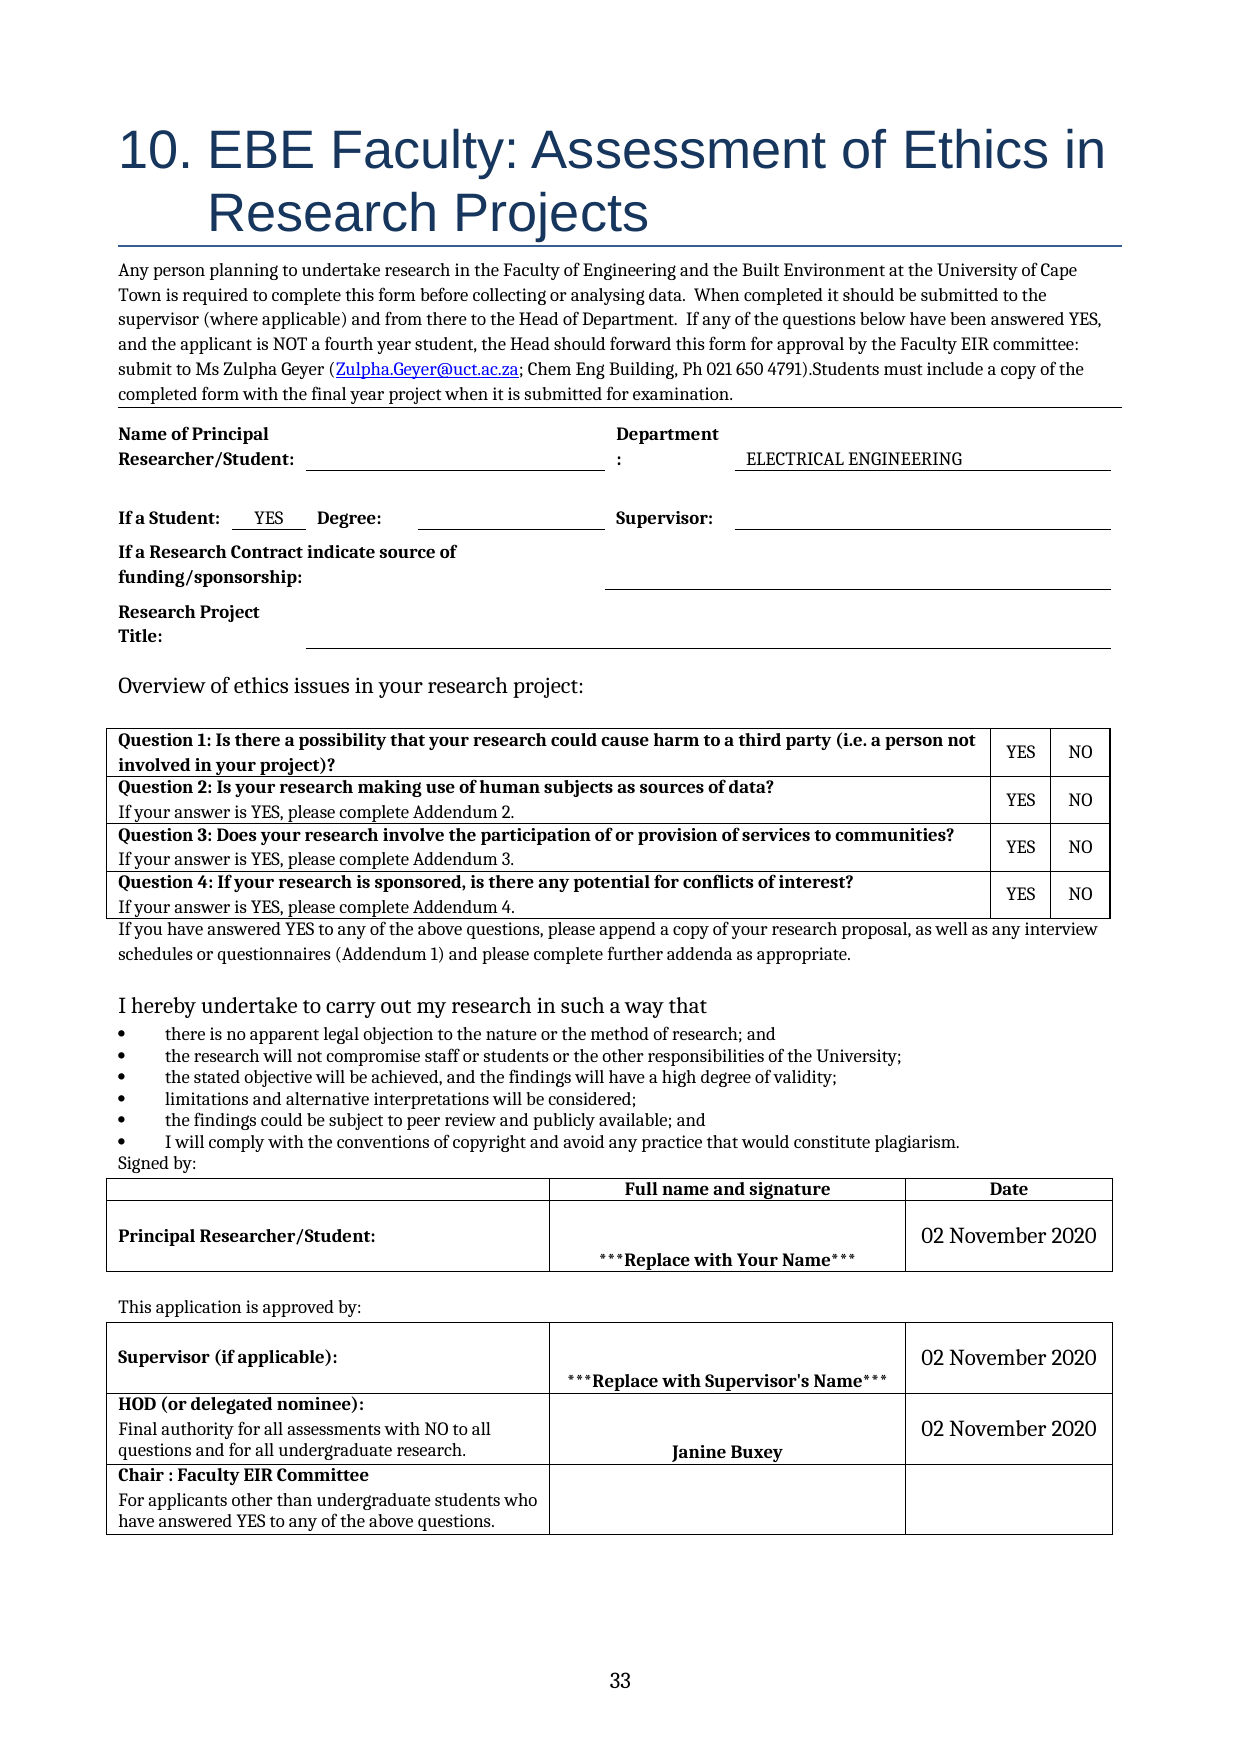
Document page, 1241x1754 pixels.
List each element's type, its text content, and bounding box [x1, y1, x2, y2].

table_header [306, 411, 605, 470]
table_cell 02 November 2020 [906, 1394, 1112, 1463]
table_cell Chair : Faculty EIR Committee For applicants other than undergraduate students who have answered YES to any of the above questions. [107, 1465, 549, 1534]
list there is no apparent legal objection to the nature or the method of research; and [118, 1023, 1122, 1045]
table_header Supervisor (if applicable): [107, 1323, 549, 1393]
table_cell NO [1051, 777, 1109, 823]
table_cell [306, 589, 1111, 647]
table_header Date [906, 1179, 1112, 1200]
list the research will not compromise staff or students or the other responsibilities of the University; [118, 1045, 1122, 1067]
table_header Question 1: Is there a possibility that your research could cause harm to a third party (i.e. a person not involved in your project)? [107, 729, 990, 776]
text Signed by: [118, 1153, 1122, 1174]
table_header Full name and signature [550, 1179, 905, 1200]
table_header Name of Principal Researcher/Student: [107, 411, 306, 470]
table_cell Supervisor: [605, 470, 734, 529]
table_cell ***Replace with Your Name*** [550, 1201, 905, 1271]
table_cell Janine Buxey [550, 1394, 905, 1463]
table_cell Question 2: Is your research making use of human subjects as sources of data? If your answer is YES, please complete Addendum 2. [107, 777, 990, 823]
table_cell If a Student: [107, 470, 232, 529]
table_cell Question 4: If your research is sponsored, is there any potential for conflicts of interest? If your answer is YES, please complete Addendum 4. [107, 872, 990, 918]
table_header ELECTRICAL ENGINEERING [735, 411, 1111, 470]
table_cell Degree: [306, 471, 417, 529]
table_cell YES [991, 777, 1050, 823]
table_cell [906, 1465, 1112, 1534]
table_cell [605, 529, 1111, 588]
table_cell NO [1051, 872, 1109, 918]
table_cell Research Project Title: [107, 589, 306, 647]
table_cell [550, 1465, 905, 1534]
table_cell Principal Researcher/Student: [107, 1201, 549, 1271]
table_cell [418, 471, 605, 529]
subtitle EBE Faculty: Assessment of Ethics in Research Projects [118, 118, 1122, 245]
list the stated objective will be achieved, and the findings will have a high degree of validity; [118, 1067, 1122, 1088]
list limitations and alternative interpretations will be considered; [118, 1088, 1122, 1110]
table_cell YES [991, 872, 1050, 918]
table_header Department: [605, 411, 734, 470]
table_cell [735, 471, 1111, 529]
table_header NO [1051, 729, 1109, 776]
text If you have answered YES to any of the above questions, please append a copy of your research proposal, as well as any interview schedules or questionnaires (Addendum 1) and please complete further addenda as appropriate. [118, 919, 1122, 965]
list the findings could be subject to peer review and publicly available; and [118, 1110, 1122, 1131]
table_cell YES [991, 824, 1050, 871]
table_cell NO [1051, 824, 1109, 871]
text This application is approved by: [118, 1297, 1122, 1318]
list I will comply with the conventions of copyright and avoid any practice that would constitute plagiarism. [118, 1131, 1122, 1153]
table_cell If a Research Contract indicate source of funding/sponsorship: [107, 529, 605, 588]
table_header ***Replace with Supervisor's Name*** [550, 1323, 905, 1393]
table_cell HOD (or delegated nominee): Final authority for all assessments with NO to all questions and for all undergraduate research. [107, 1394, 549, 1463]
table_cell 02 November 2020 [906, 1201, 1112, 1271]
text Overview of ethics issues in your research project: [118, 673, 1122, 700]
table_cell Question 3: Does your research involve the participation of or provision of services to communities? If your answer is YES, please complete Addendum 3. [107, 824, 990, 871]
table_cell YES [232, 470, 306, 529]
table_header YES [991, 729, 1050, 776]
table_header 02 November 2020 [906, 1323, 1112, 1393]
text I hereby undertake to carry out my research in such a way that [118, 993, 1122, 1020]
table_header [107, 1179, 549, 1200]
text Any person planning to undertake research in the Faculty of Engineering and the Built Environment at the University of Cape Town is required to complete this form before collecting or analysing data. When completed it should be submitted to the supervisor (where applicable) and from there to the Head of Department. If any of the questions below have been answered YES, and the applicant is NOT a fourth year student, the Head should forward this form for approval by the Faculty EIR committee: submit to Ms Zulpha Geyer (Zulpha.Geyer@uct.ac.za; Chem Eng Building, Ph 021 650 4791).Students must include a copy of the completed form with the final year project when it is submitted for examination. [118, 259, 1122, 407]
